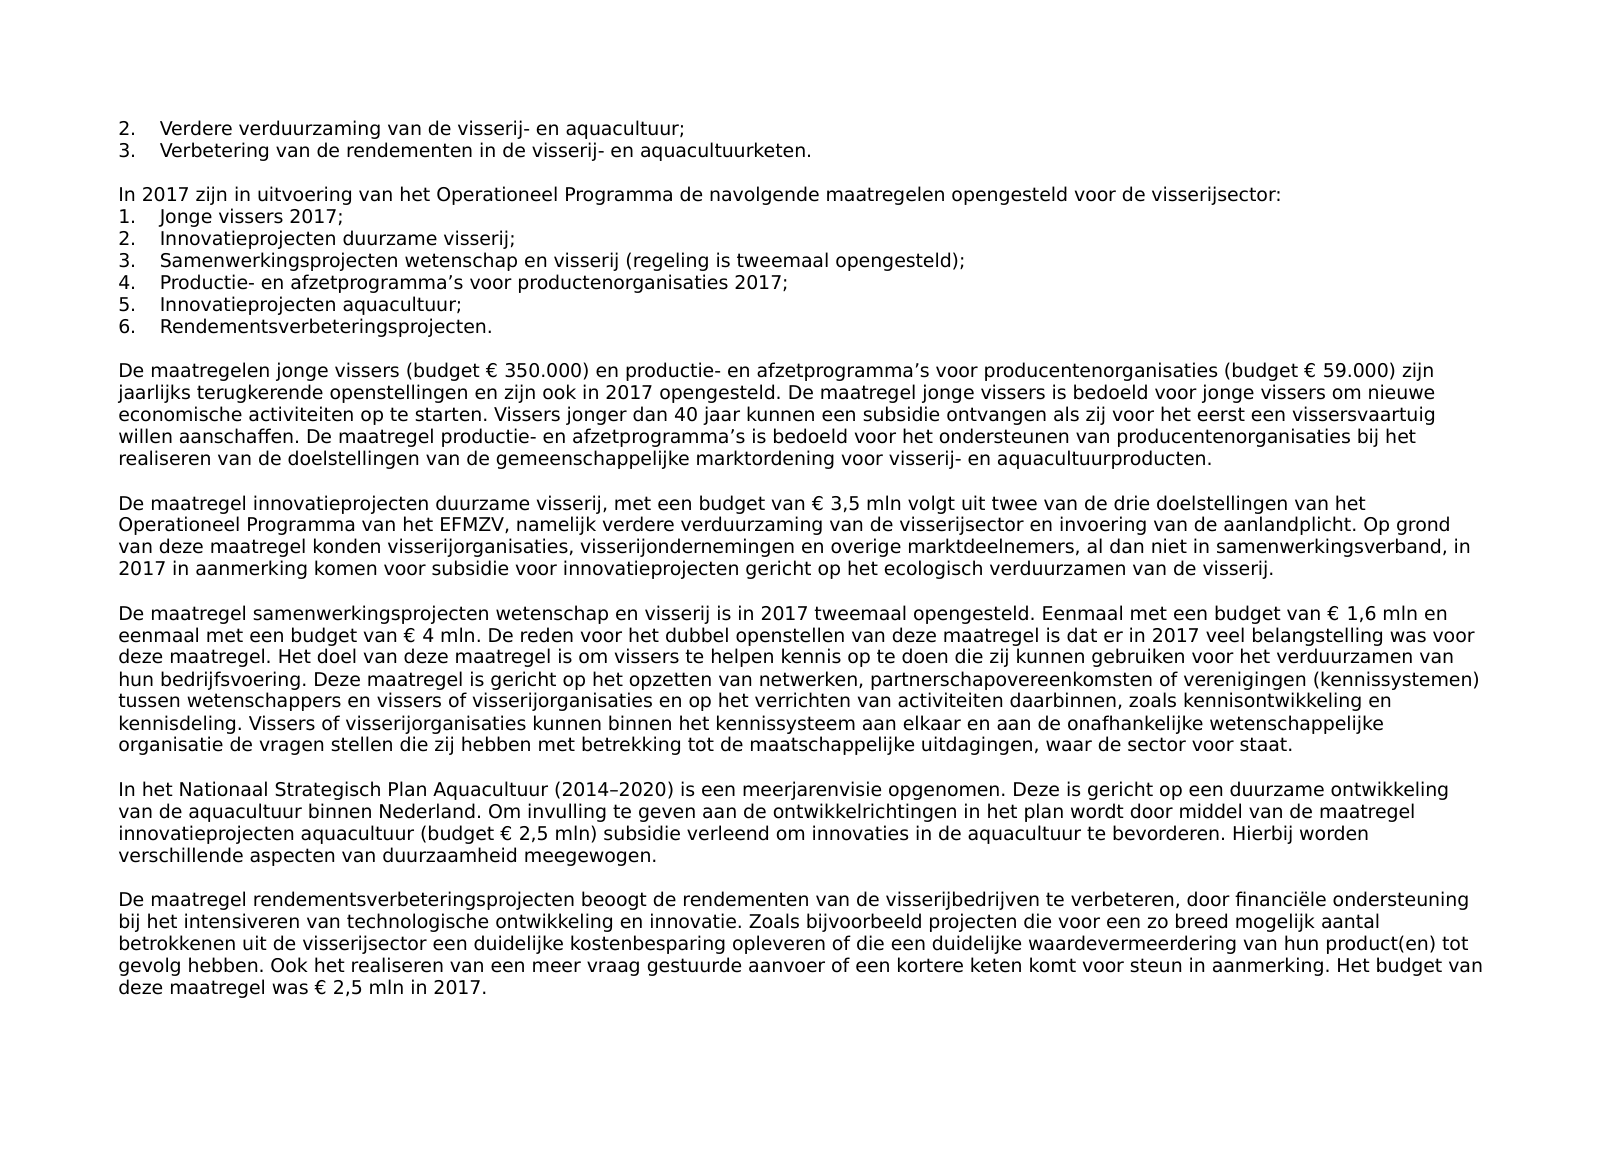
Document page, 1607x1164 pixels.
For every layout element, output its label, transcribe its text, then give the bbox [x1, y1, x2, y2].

text 3. Verbetering van de rendementen in de visserij- en aquacultuurketen. [118, 140, 1488, 162]
text In het Nationaal Strategisch Plan Aquacultuur (2014–2020) is een meerjarenvisie opgenomen. Deze is gericht op een duurzame ontwikkeling van de aquacultuur binnen Nederland. Om invulling te geven aan de ontwikkelrichtingen in het plan wordt door middel van de maatregel innovatieprojecten aquacultuur (budget € 2,5 mln) subsidie verleend om innovaties in de aquacultuur te bevorderen. Hierbij worden verschillende aspecten van duurzaamheid meegewogen. [118, 778, 1488, 866]
text In 2017 zijn in uitvoering van het Operationeel Programma de navolgende maatregelen opengesteld voor de visserijsector: [118, 184, 1488, 206]
text 3. Samenwerkingsprojecten wetenschap en visserij (regeling is tweemaal opengesteld); [118, 250, 1488, 272]
text 1. Jonge vissers 2017; [118, 206, 1488, 228]
text 4. Productie- en afzetprogramma’s voor productenorganisaties 2017; [118, 272, 1488, 294]
text 2. Verdere verduurzaming van de visserij- en aquacultuur; [118, 118, 1488, 140]
text De maatregel rendementsverbeteringsprojecten beoogt de rendementen van de visserijbedrijven te verbeteren, door financiële ondersteuning bij het intensiveren van technologische ontwikkeling en innovatie. Zoals bijvoorbeeld projecten die voor een zo breed mogelijk aantal betrokkenen uit de visserijsector een duidelijke kostenbesparing opleveren of die een duidelijke waardevermeerdering van hun product(en) tot gevolg hebben. Ook het realiseren van een meer vraag gestuurde aanvoer of een kortere keten komt voor steun in aanmerking. Het budget van deze maatregel was € 2,5 mln in 2017. [118, 889, 1488, 998]
text De maatregel innovatieprojecten duurzame visserij, met een budget van € 3,5 mln volgt uit twee van de drie doelstellingen van het Operationeel Programma van het EFMZV, namelijk verdere verduurzaming van de visserijsector en invoering van de aanlandplicht. Op grond van deze maatregel konden visserijorganisaties, visserijondernemingen en overige marktdeelnemers, al dan niet in samenwerkingsverband, in 2017 in aanmerking komen voor subsidie voor innovatieprojecten gericht op het ecologisch verduurzamen van de visserij. [118, 492, 1488, 580]
text 2. Innovatieprojecten duurzame visserij; [118, 228, 1488, 250]
text De maatregel samenwerkingsprojecten wetenschap en visserij is in 2017 tweemaal opengesteld. Eenmaal met een budget van € 1,6 mln en eenmaal met een budget van € 4 mln. De reden voor het dubbel openstellen van deze maatregel is dat er in 2017 veel belangstelling was voor deze maatregel. Het doel van deze maatregel is om vissers te helpen kennis op te doen die zij kunnen gebruiken voor het verduurzamen van hun bedrijfsvoering. Deze maatregel is gericht op het opzetten van netwerken, partnerschapovereenkomsten of verenigingen (kennissystemen) tussen wetenschappers en vissers of visserijorganisaties en op het verrichten van activiteiten daarbinnen, zoals kennisontwikkeling en kennisdeling. Vissers of visserijorganisaties kunnen binnen het kennissysteem aan elkaar en aan de onafhankelijke wetenschappelijke organisatie de vragen stellen die zij hebben met betrekking tot de maatschappelijke uitdagingen, waar de sector voor staat. [118, 602, 1488, 756]
text 5. Innovatieprojecten aquacultuur; [118, 294, 1488, 316]
text De maatregelen jonge vissers (budget € 350.000) en productie- en afzetprogramma’s voor producentenorganisaties (budget € 59.000) zijn jaarlijks terugkerende openstellingen en zijn ook in 2017 opengesteld. De maatregel jonge vissers is bedoeld voor jonge vissers om nieuwe economische activiteiten op te starten. Vissers jonger dan 40 jaar kunnen een subsidie ontvangen als zij voor het eerst een vissersvaartuig willen aanschaffen. De maatregel productie- en afzetprogramma’s is bedoeld voor het ondersteunen van producentenorganisaties bij het realiseren van de doelstellingen van de gemeenschappelijke marktordening voor visserij- en aquacultuurproducten. [118, 360, 1488, 470]
text 6. Rendementsverbeteringsprojecten. [118, 316, 1488, 338]
